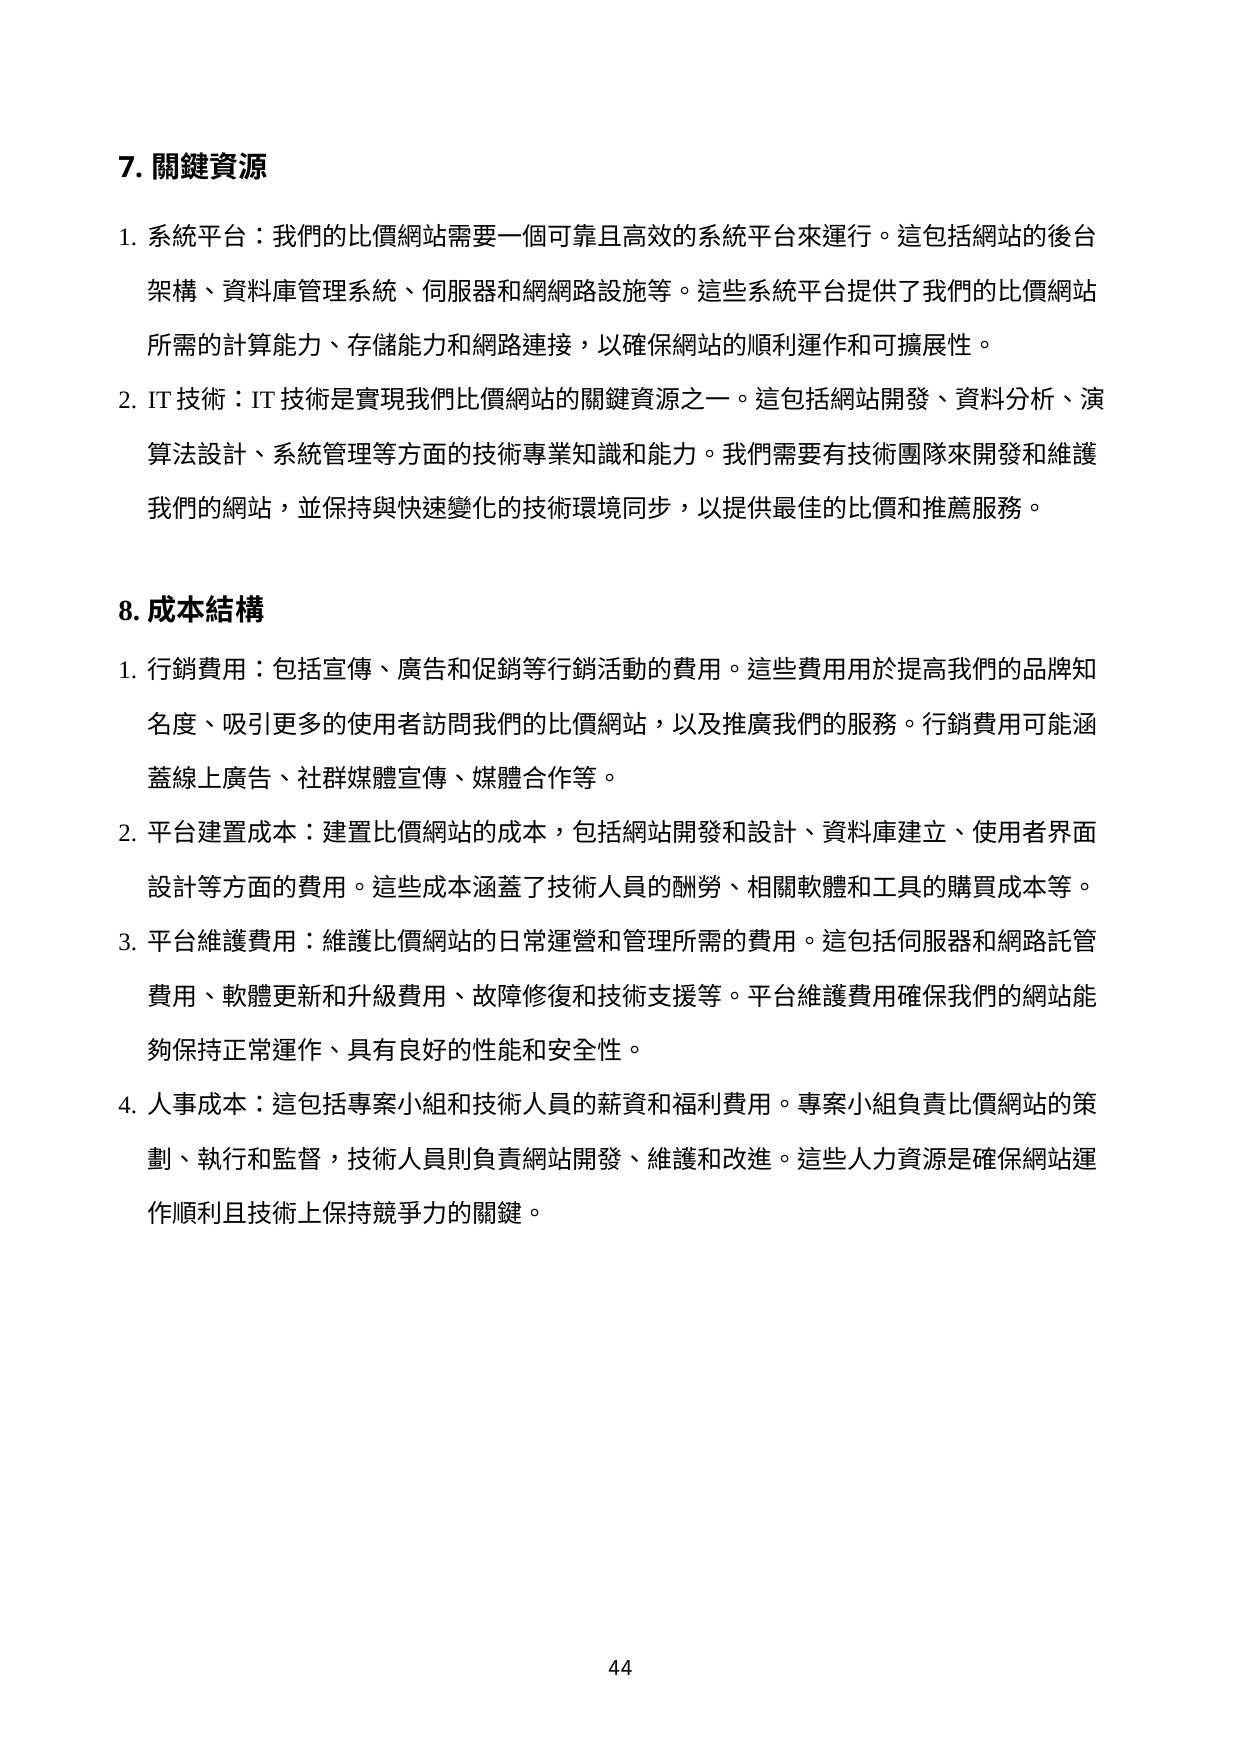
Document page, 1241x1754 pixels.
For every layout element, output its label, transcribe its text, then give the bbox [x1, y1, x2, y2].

list IT技術：IT技術是實現我們比價網站的關鍵資源之一。這包括網站開發、資料分析、演算法設計、系統管理等方面的技術專業知識和能力。我們需要有技術團隊來開發和維護我們的網站，並保持與快速變化的技術環境同步，以提供最佳的比價和推薦服務。 [118, 380, 1122, 525]
list 行銷費用：包括宣傳、廣告和促銷等行銷活動的費用。這些費用用於提高我們的品牌知名度、吸引更多的使用者訪問我們的比價網站，以及推廣我們的服務。行銷費用可能涵蓋線上廣告、社群媒體宣傳、媒體合作等。 [118, 650, 1122, 795]
text 7. 關鍵資源 [118, 143, 1122, 186]
list 平台建置成本：建置比價網站的成本，包括網站開發和設計、資料庫建立、使用者界面設計等方面的費用。這些成本涵蓋了技術人員的酬勞、相關軟體和工具的購買成本等。 [118, 813, 1122, 903]
list 平台維護費用：維護比價網站的日常運營和管理所需的費用。這包括伺服器和網路託管費用、軟體更新和升級費用、故障修復和技術支援等。平台維護費用確保我們的網站能夠保持正常運作、具有良好的性能和安全性。 [118, 922, 1122, 1067]
list 系統平台：我們的比價網站需要一個可靠且高效的系統平台來運行。這包括網站的後台架構、資料庫管理系統、伺服器和網網路設施等。這些系統平台提供了我們的比價網站所需的計算能力、存儲能力和網路連接，以確保網站的順利運作和可擴展性。 [118, 217, 1122, 362]
text 8. 成本結構 [118, 586, 1122, 628]
list 人事成本：這包括專案小組和技術人員的薪資和福利費用。專案小組負責比價網站的策劃、執行和監督，技術人員則負責網站開發、維護和改進。這些人力資源是確保網站運作順利且技術上保持競爭力的關鍵。 [118, 1085, 1122, 1230]
